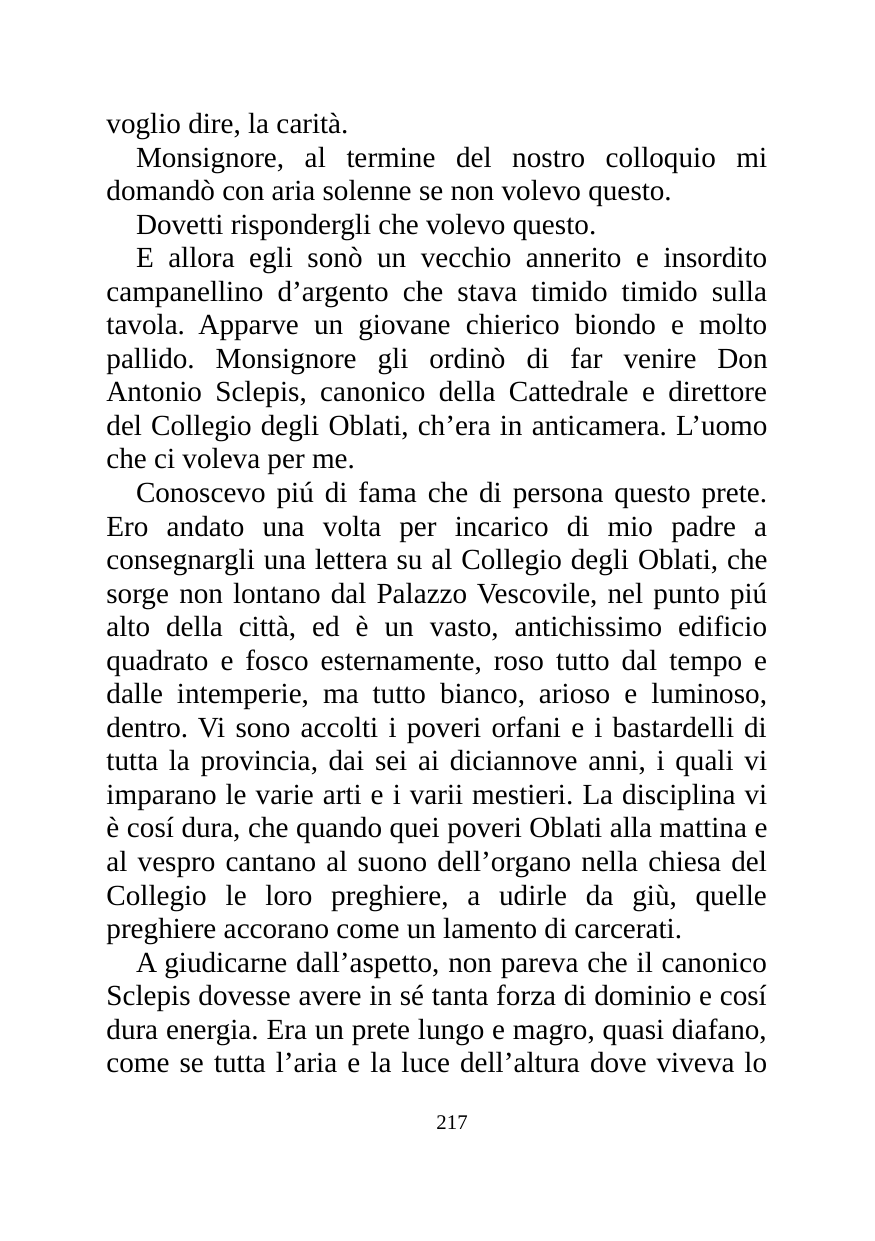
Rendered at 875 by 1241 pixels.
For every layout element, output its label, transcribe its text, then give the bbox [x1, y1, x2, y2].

text voglio dire, la carità. [106, 106, 768, 140]
text Monsignore, al termine del nostro colloquio mi domandò con aria solenne se non volevo questo. [106, 140, 768, 207]
text Conoscevo piú di fama che di persona questo prete. Ero andato una volta per incarico di mio padre a consegnargli una lettera su al Collegio degli Oblati, che sorge non lontano dal Palazzo Vescovile, nel punto piú alto della città, ed è un vasto, antichissimo edificio quadrato e fosco esternamente, roso tutto dal tempo e dalle intemperie, ma tutto bianco, arioso e luminoso, dentro. Vi sono accolti i poveri orfani e i bastardelli di tutta la provincia, dai sei ai diciannove anni, i quali vi imparano le varie arti e i varii mestieri. La disciplina vi è cosí dura, che quando quei poveri Oblati alla mattina e al vespro cantano al suono dell’organo nella chiesa del Collegio le loro preghiere, a udirle da giù, quelle preghiere accorano come un lamento di carcerati. [106, 475, 768, 945]
text E allora egli sonò un vecchio annerito e insordito campanellino d’argento che stava timido timido sulla tavola. Apparve un giovane chierico biondo e molto pallido. Monsignore gli ordinò di far venire Don Antonio Sclepis, canonico della Cattedrale e direttore del Collegio degli Oblati, ch’era in anticamera. L’uomo che ci voleva per me. [106, 240, 768, 475]
text Dovetti rispondergli che volevo questo. [106, 207, 768, 240]
text A giudicarne dall’aspetto, non pareva che il canonico Sclepis dovesse avere in sé tanta forza di dominio e cosí dura energia. Era un prete lungo e magro, quasi diafano, come se tutta l’aria e la luce dell’altura dove viveva lo [106, 945, 768, 1079]
